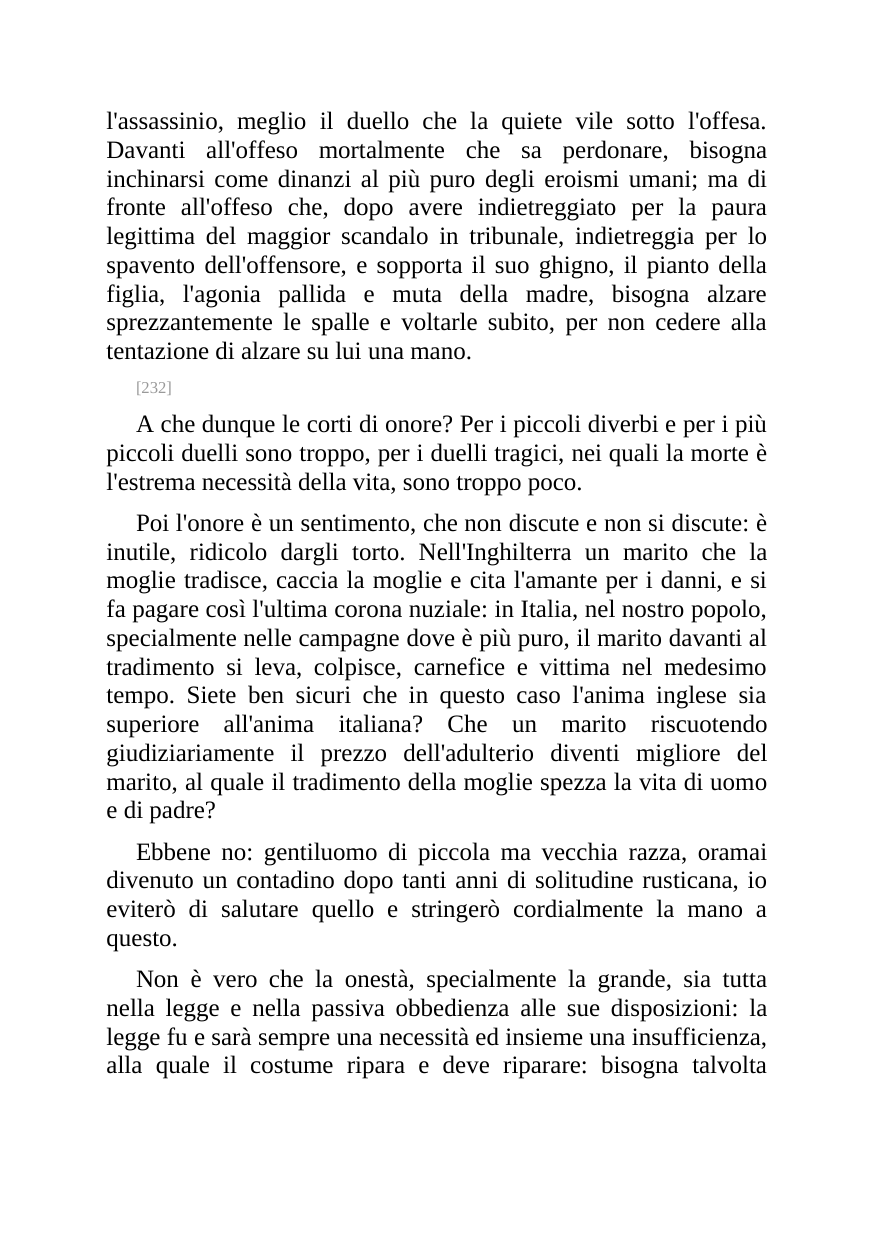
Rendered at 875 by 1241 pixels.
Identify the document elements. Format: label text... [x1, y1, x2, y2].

text Non è vero che la onestà, specialmente la grande, sia tutta nella legge e nella passiva obbedienza alle sue disposizioni: la legge fu e sarà sempre una necessità ed insieme una insufficienza, alla quale il costume ripara e deve riparare: bisogna talvolta [106, 964, 768, 1079]
text A che dunque le corti di onore? Per i piccoli diverbi e per i più piccoli duelli sono troppo, per i duelli tragici, nei quali la morte è l'estrema necessità della vita, sono troppo poco. [106, 409, 768, 495]
text Poi l'onore è un sentimento, che non discute e non si discute: è inutile, ridicolo dargli torto. Nell'Inghilterra un marito che la moglie tradisce, caccia la moglie e cita l'amante per i danni, e si fa pagare così l'ultima corona nuziale: in Italia, nel nostro popolo, specialmente nelle campagne dove è più puro, il marito davanti al tradimento si leva, colpisce, carnefice e vittima nel medesimo tempo. Siete ben sicuri che in questo caso l'anima inglese sia superiore all'anima italiana? Che un marito riscuotendo giudiziariamente il prezzo dell'adulterio diventi migliore del marito, al quale il tradimento della moglie spezza la vita di uomo e di padre? [106, 508, 768, 824]
text l'assassinio, meglio il duello che la quiete vile sotto l'offesa. Davanti all'offeso mortalmente che sa perdonare, bisogna inchinarsi come dinanzi al più puro degli eroismi umani; ma di fronte all'offeso che, dopo avere indietreggiato per la paura legittima del maggior scandalo in tribunale, indietreggia per lo spavento dell'offensore, e sopporta il suo ghigno, il pianto della figlia, l'agonia pallida e muta della madre, bisogna alzare sprezzantemente le spalle e voltarle subito, per non cedere alla tentazione di alzare su lui una mano. [106, 106, 768, 365]
text Ebbene no: gentiluomo di piccola ma vecchia razza, oramai divenuto un contadino dopo tanti anni di solitudine rusticana, io eviterò di salutare quello e stringerò cordialmente la mano a questo. [106, 837, 768, 952]
text [232] [106, 377, 768, 397]
